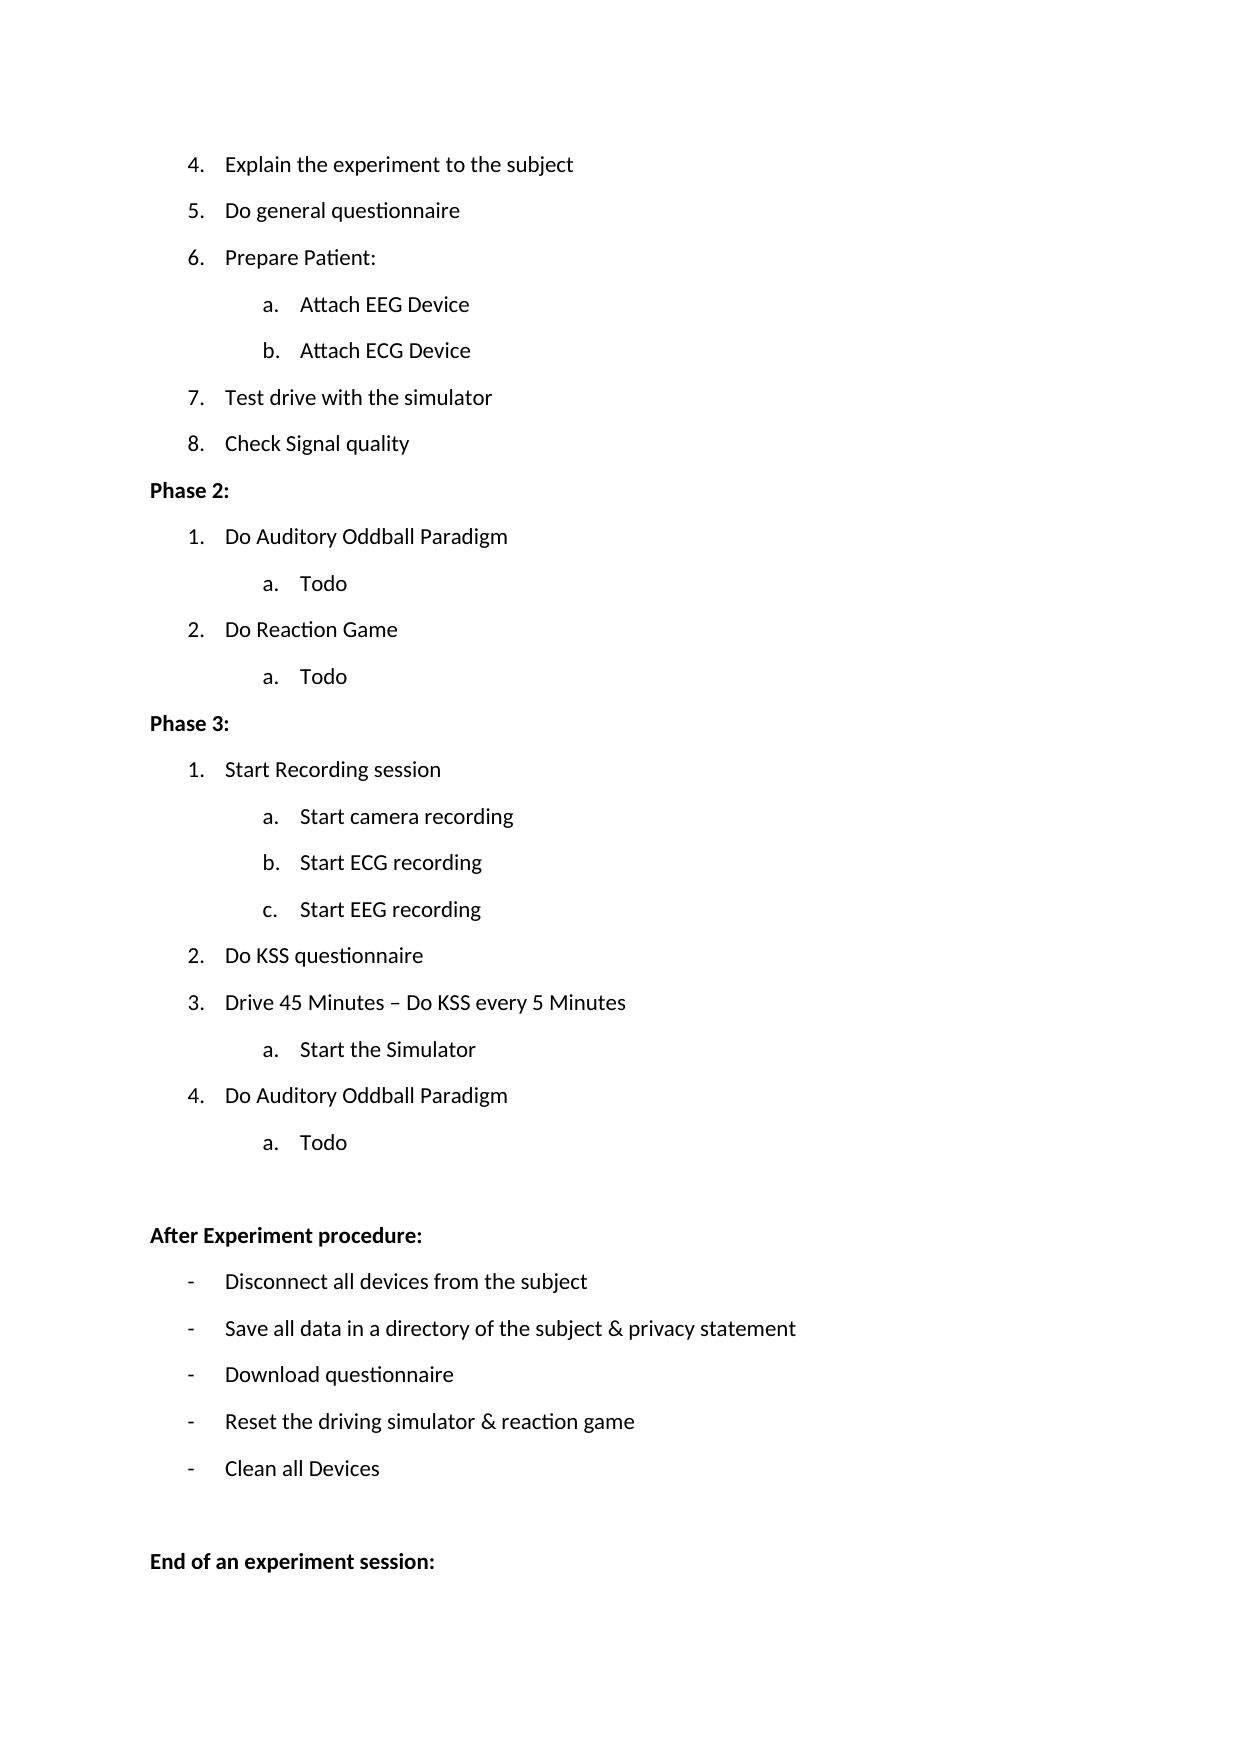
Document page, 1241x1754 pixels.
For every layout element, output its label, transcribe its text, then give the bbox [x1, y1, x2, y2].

list Attach EEG Device [262, 290, 1090, 318]
list Clean all Devices [187, 1454, 1090, 1482]
list Start Recording session [187, 755, 1090, 783]
list Explain the experiment to the subject [187, 150, 1090, 178]
list Start ECG recording [262, 848, 1090, 876]
list Disconnect all devices from the subject [187, 1267, 1090, 1296]
list Todo [262, 662, 1090, 690]
list Save all data in a directory of the subject & privacy statement [187, 1314, 1090, 1342]
list Do KSS questionnaire [187, 942, 1090, 969]
list Do Auditory Oddball Paradigm [187, 1081, 1090, 1109]
list Start camera recording [262, 802, 1090, 830]
list Test drive with the simulator [187, 383, 1090, 411]
list Do Reaction Game [187, 616, 1090, 644]
list Drive 45 Minutes – Do KSS every 5 Minutes [187, 988, 1090, 1016]
list Start the Simulator [262, 1035, 1090, 1063]
list Start EEG recording [262, 895, 1090, 923]
list Todo [262, 569, 1090, 597]
text End of an experiment session: [150, 1547, 1090, 1575]
list Do general questionnaire [187, 197, 1090, 224]
text Phase 3: [150, 709, 1090, 737]
list Reset the driving simulator & reaction game [187, 1407, 1090, 1435]
list Todo [262, 1128, 1090, 1156]
list Download questionnaire [187, 1361, 1090, 1389]
text Phase 2: [150, 476, 1090, 504]
list Attach ECG Device [262, 336, 1090, 364]
text After Experiment procedure: [150, 1221, 1090, 1249]
list Prepare Patient: [187, 243, 1090, 271]
list Do Auditory Oddball Paradigm [187, 522, 1090, 551]
list Check Signal quality [187, 429, 1090, 457]
